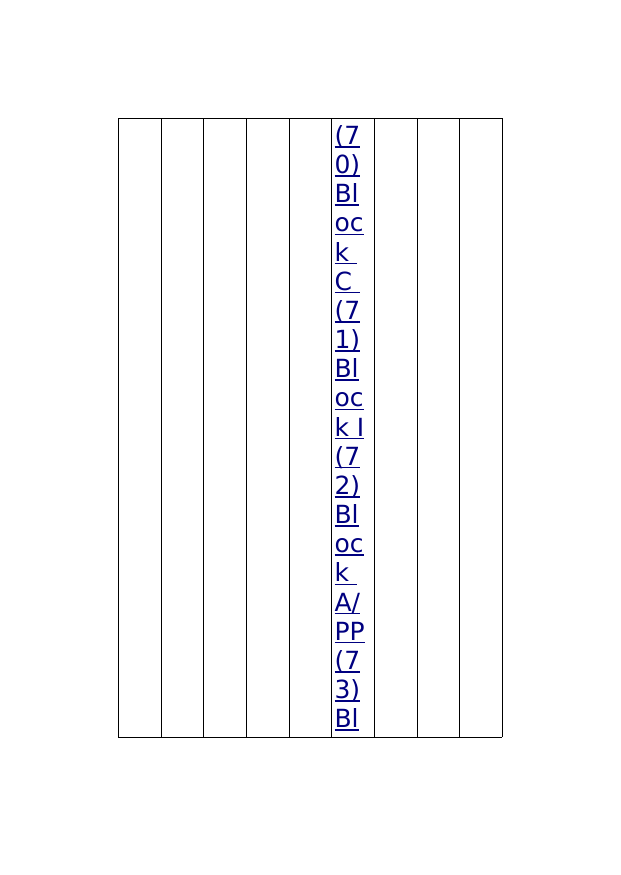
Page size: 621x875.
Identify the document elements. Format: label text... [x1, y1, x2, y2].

table_cell [375, 119, 417, 737]
table_cell [247, 119, 289, 737]
table_cell [119, 119, 161, 737]
table_cell (70) Block C (71) Block I (72) Block A/PP (73) Bl [332, 119, 374, 737]
table_cell [290, 119, 331, 737]
table_cell [204, 119, 246, 737]
table_cell [162, 119, 203, 737]
table_cell [460, 119, 502, 737]
table_cell [418, 119, 459, 737]
